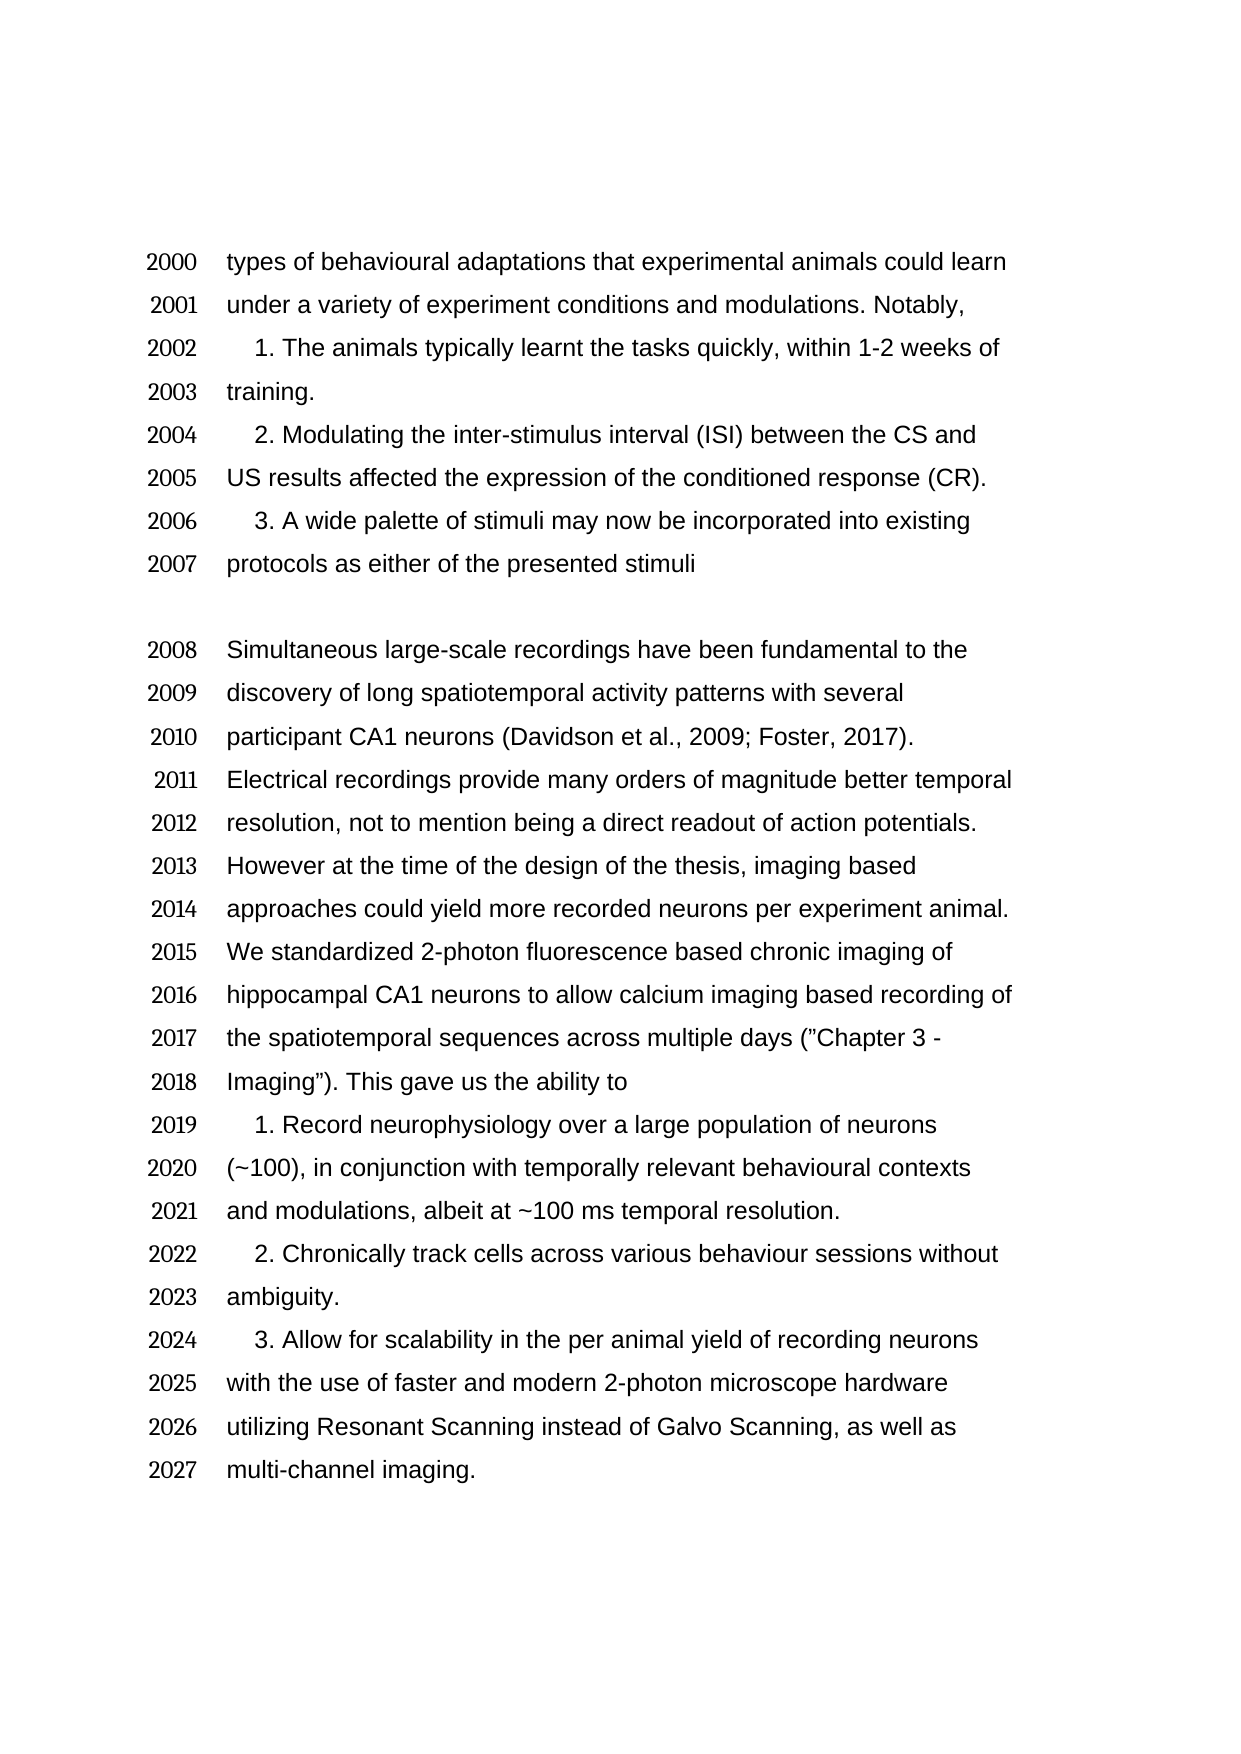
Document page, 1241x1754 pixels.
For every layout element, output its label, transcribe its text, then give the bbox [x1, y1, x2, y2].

text 2. Chronically track cells across various behaviour sessions without ambiguity. [226, 1239, 1014, 1311]
text 1. Record neurophysiology over a large population of neurons (~100), in conjunction with temporally relevant behavioural contexts and modulations, albeit at ~100 ms temporal resolution. [226, 1110, 1014, 1225]
text We standardized 2-photon fluorescence based chronic imaging of hippocampal CA1 neurons to allow calcium imaging based recording of the spatiotemporal sequences across multiple days (”Chapter 3 - Imaging”). This gave us the ability to [226, 937, 1014, 1095]
text 1. The animals typically learnt the tasks quickly, within 1-2 weeks of training. [226, 333, 1014, 405]
text 3. Allow for scalability in the per animal yield of recording neurons with the use of faster and modern 2-photon microscope hardware utilizing Resonant Scanning instead of Galvo Scanning, as well as multi-channel imaging. [226, 1325, 1014, 1483]
text Simultaneous large-scale recordings have been fundamental to the discovery of long spatiotemporal activity patterns with several participant CA1 neurons (Davidson et al., 2009; Foster, 2017)⁠. Electrical recordings provide many orders of magnitude better temporal resolution, not to mention being a direct readout of action potentials. However at the time of the design of the thesis, imaging based approaches could yield more recorded neurons per experiment animal. [226, 635, 1014, 923]
text 3. A wide palette of stimuli may now be incorporated into existing protocols as either of the presented stimuli [226, 506, 1014, 578]
text types of behavioural adaptations that experimental animals could learn under a variety of experiment conditions and modulations. Notably, [226, 247, 1014, 319]
text 2. Modulating the inter-stimulus interval (ISI) between the CS and US results affected the expression of the conditioned response (CR). [226, 420, 1014, 492]
